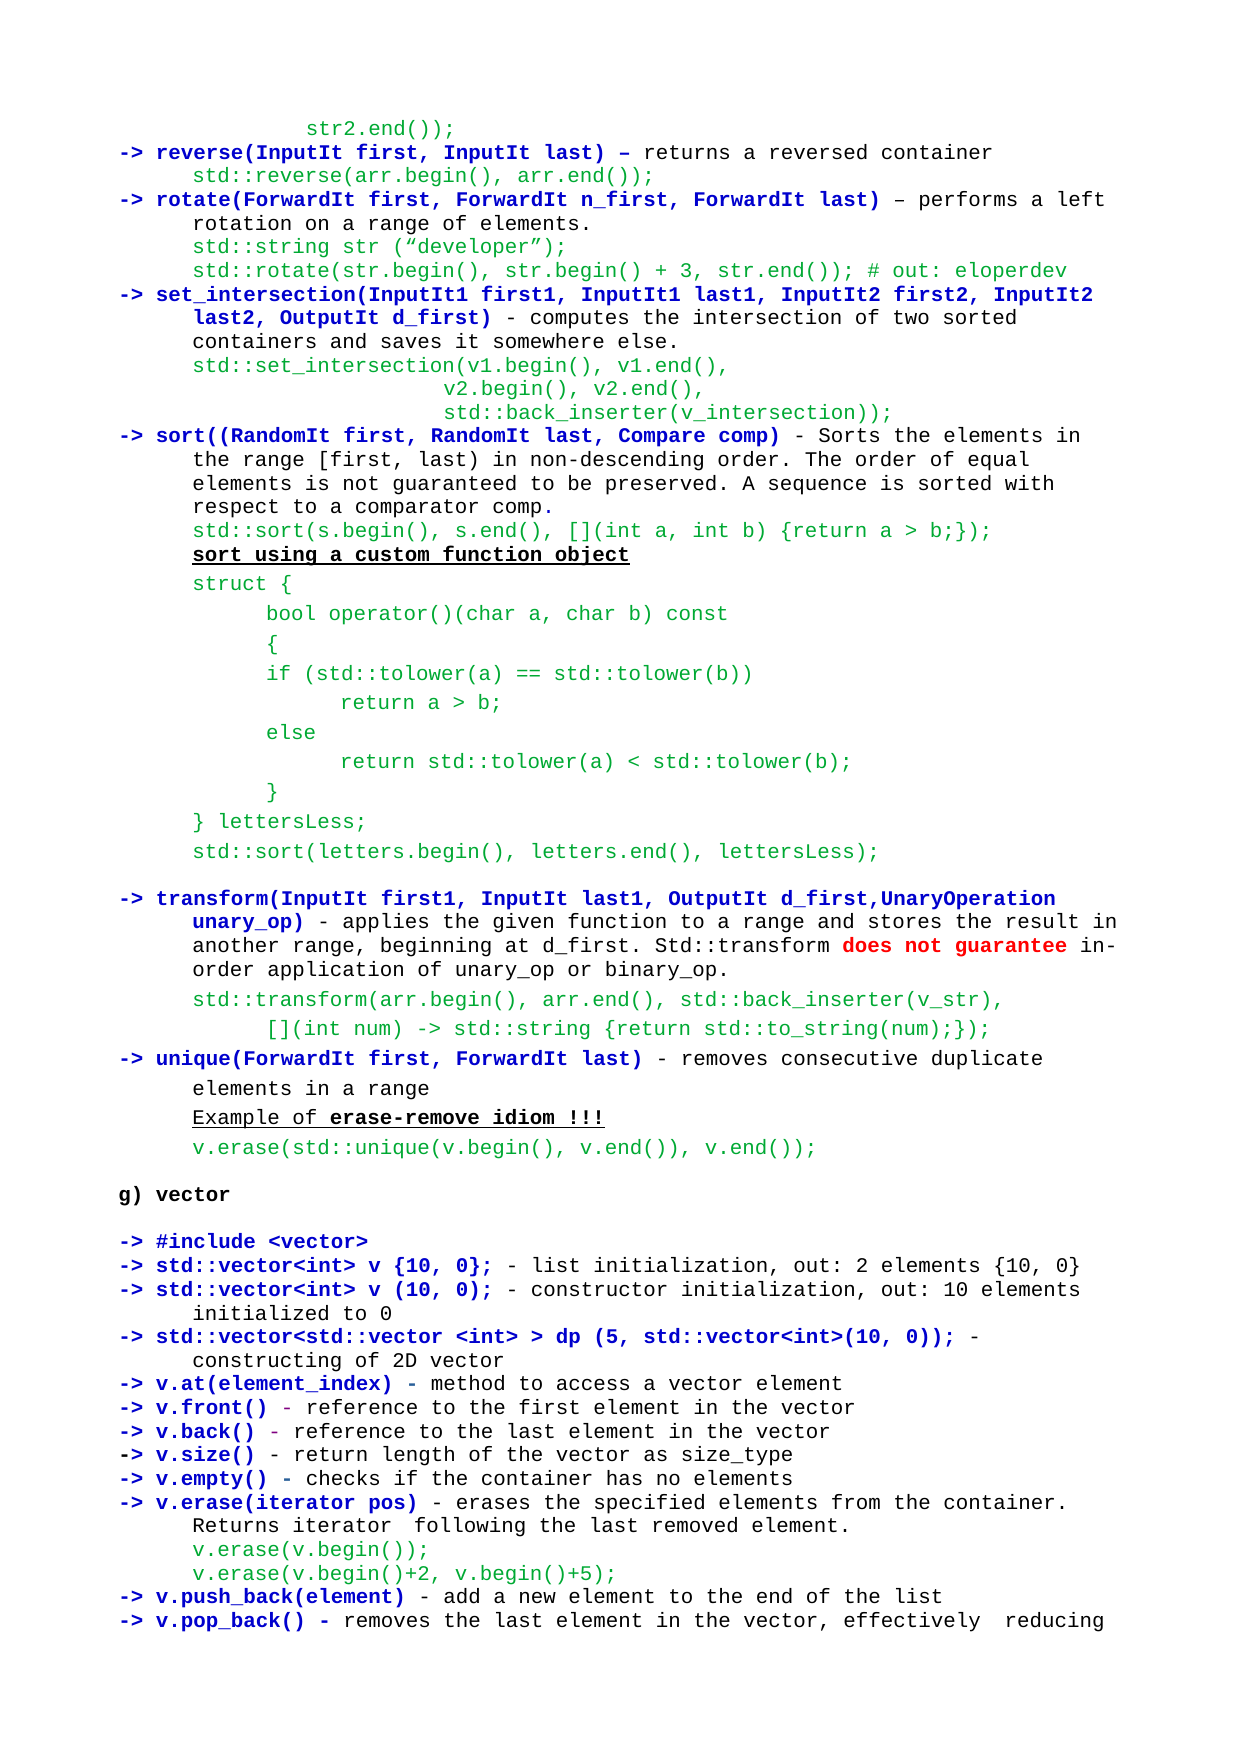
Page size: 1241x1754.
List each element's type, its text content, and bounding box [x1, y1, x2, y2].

text if (std::tolower(a) == std::tolower(b)) [118, 656, 1122, 686]
text v.erase(v.begin()); [118, 1539, 1122, 1563]
text -> set_intersection(InputIt1 first1, InputIt1 last1, InputIt2 first2, InputIt2 last2, OutputIt d_first) - computes the intersection of two sorted containers and saves it somewhere else. [118, 284, 1122, 354]
text [](int num) -> std::string {return std::to_string(num);}); [118, 1012, 1122, 1042]
text g) vector [118, 1184, 1122, 1208]
text -> v.front() - reference to the first element in the vector [118, 1397, 1122, 1421]
text -> v.back() - reference to the last element in the vector [118, 1421, 1122, 1444]
text -> transform(InputIt first1, InputIt last1, OutputIt d_first,UnaryOperation unary_op) - applies the given function to a range and stores the result in another range, beginning at d_first. Std::transform does not guarantee in- order application of unary_op or binary_op. [118, 888, 1122, 982]
text -> reverse(InputIt first, InputIt last) – returns a reversed container [118, 142, 1122, 165]
text bool operator()(char a, char b) const [118, 597, 1122, 627]
text return std::tolower(a) < std::tolower(b); [118, 746, 1122, 775]
text } lettersLess; [118, 805, 1122, 834]
text str2.end()); [118, 118, 1122, 142]
text std::sort(s.begin(), s.end(), [](int a, int b) {return a > b;}); [118, 520, 1122, 544]
text { [118, 627, 1122, 656]
text std::transform(arr.begin(), arr.end(), std::back_inserter(v_str), [118, 982, 1122, 1012]
text v2.begin(), v2.end(), [118, 378, 1122, 402]
text -> v.empty() - checks if the container has no elements [118, 1468, 1122, 1492]
text else [118, 716, 1122, 746]
text -> v.push_back(element) - add a new element to the end of the list [118, 1586, 1122, 1610]
text -> sort((RandomIt first, RandomIt last, Compare comp) - Sorts the elements in the range [first, last) in non-descending order. The order of equal elements is not guaranteed to be preserved. A sequence is sorted with respect to a comparator comp. [118, 426, 1122, 520]
text } [118, 775, 1122, 805]
text -> std::vector<int> v (10, 0); - constructor initialization, out: 10 elements initialized to 0 [118, 1279, 1122, 1326]
text std::rotate(str.begin(), str.begin() + 3, str.end()); # out: eloperdev [118, 260, 1122, 284]
text -> v.erase(iterator pos) - erases the specified elements from the container. Returns iterator following the last removed element. [118, 1492, 1122, 1539]
text -> std::vector<std::vector <int> > dp (5, std::vector<int>(10, 0)); - constructing of 2D vector [118, 1326, 1122, 1373]
text v.erase(v.begin()+2, v.begin()+5); [118, 1563, 1122, 1586]
text -> rotate(ForwardIt first, ForwardIt n_first, ForwardIt last) – performs a left rotation on a range of elements. [118, 189, 1122, 236]
text -> #include <vector> [118, 1232, 1122, 1255]
text return a > b; [118, 686, 1122, 716]
text std::string str (“developer”); [118, 236, 1122, 260]
text std::back_inserter(v_intersection)); [118, 402, 1122, 426]
text struct { [118, 567, 1122, 597]
text -> std::vector<int> v {10, 0}; - list initialization, out: 2 elements {10, 0} [118, 1255, 1122, 1279]
text -> v.pop_back() - removes the last element in the vector, effectively reducing [118, 1610, 1122, 1633]
text sort using a custom function object [118, 544, 1122, 567]
text -> unique(ForwardIt first, ForwardIt last) - removes consecutive duplicate elements in a range [118, 1042, 1122, 1101]
text -> v.size() - return length of the vector as size_type [118, 1444, 1122, 1468]
text Example of erase-remove idiom !!! [118, 1101, 1122, 1131]
text std::set_intersection(v1.begin(), v1.end(), [118, 354, 1122, 378]
text -> v.at(element_index) - method to access a vector element [118, 1373, 1122, 1397]
text v.erase(std::unique(v.begin(), v.end()), v.end()); [118, 1131, 1122, 1161]
text std::sort(letters.begin(), letters.end(), lettersLess); [118, 834, 1122, 864]
text std::reverse(arr.begin(), arr.end()); [118, 165, 1122, 189]
